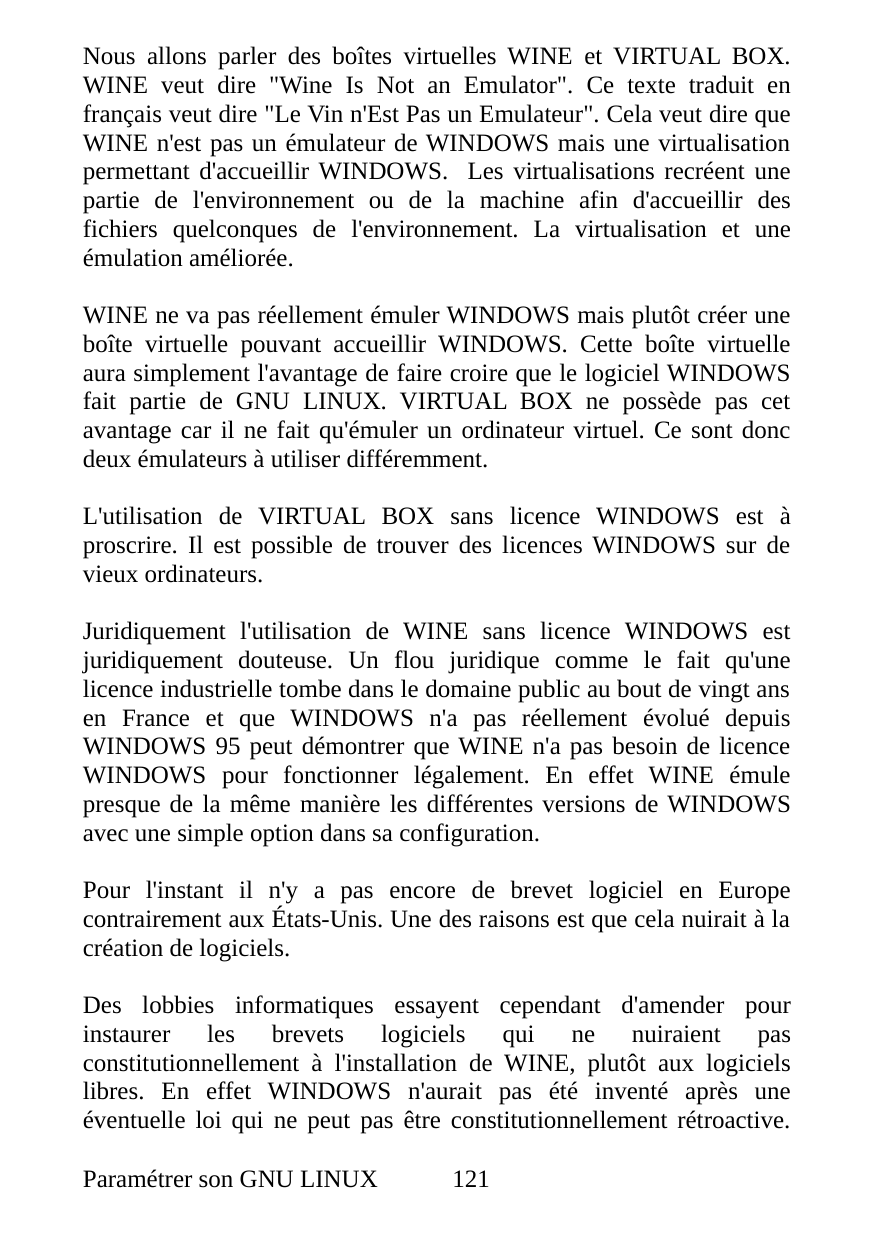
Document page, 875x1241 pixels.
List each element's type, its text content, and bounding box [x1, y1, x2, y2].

text WINE ne va pas réellement émuler WINDOWS mais plutôt créer une boîte virtuelle pouvant accueillir WINDOWS. Cette boîte virtuelle aura simplement l'avantage de faire croire que le logiciel WINDOWS fait partie de GNU LINUX. VIRTUAL BOX ne possède pas cet avantage car il ne fait qu'émuler un ordinateur virtuel. Ce sont donc deux émulateurs à utiliser différemment. [83, 300, 791, 473]
text Juridiquement l'utilisation de WINE sans licence WINDOWS est juridiquement douteuse. Un flou juridique comme le fait qu'une licence industrielle tombe dans le domaine public au bout de vingt ans en France et que WINDOWS n'a pas réellement évolué depuis WINDOWS 95 peut démontrer que WINE n'a pas besoin de licence WINDOWS pour fonctionner légalement. En effet WINE émule presque de la même manière les différentes versions de WINDOWS avec une simple option dans sa configuration. [83, 616, 791, 846]
text Des lobbies informatiques essayent cependant d'amender pour instaurer les brevets logiciels qui ne nuiraient pas constitutionnellement à l'installation de WINE, plutôt aux logiciels libres. En effet WINDOWS n'aurait pas été inventé après une éventuelle loi qui ne peut pas être constitutionnellement rétroactive. [83, 990, 791, 1134]
text L'utilisation de VIRTUAL BOX sans licence WINDOWS est à proscrire. Il est possible de trouver des licences WINDOWS sur de vieux ordinateurs. [83, 501, 791, 588]
text Pour l'instant il n'y a pas encore de brevet logiciel en Europe contrairement aux États-Unis. Une des raisons est que cela nuirait à la création de logiciels. [83, 875, 791, 961]
text Nous allons parler des boîtes virtuelles WINE et VIRTUAL BOX. WINE veut dire "Wine Is Not an Emulator". Ce texte traduit en français veut dire "Le Vin n'Est Pas un Emulateur". Cela veut dire que WINE n'est pas un émulateur de WINDOWS mais une virtualisation permettant d'accueillir WINDOWS. Les virtualisations recréent une partie de l'environnement ou de la machine afin d'accueillir des fichiers quelconques de l'environnement. La virtualisation et une émulation améliorée. [83, 41, 791, 271]
